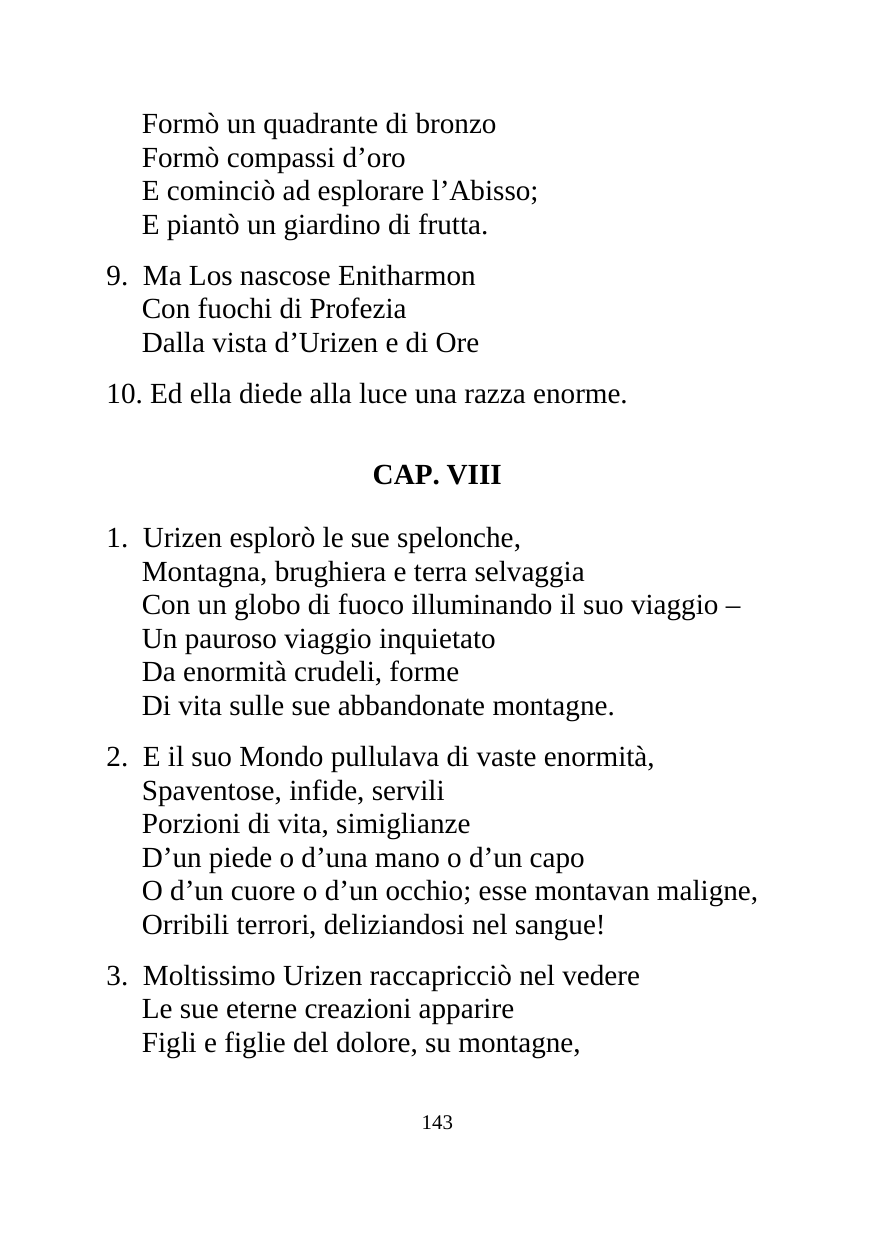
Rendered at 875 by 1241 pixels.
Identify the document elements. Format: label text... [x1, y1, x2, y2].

text Formò un quadrante di bronzo Formò compassi d’oro E cominciò ad esplorare l’Abisso; E piantò un giardino di frutta. [106, 106, 768, 240]
text 1. Urizen esplorò le sue spelonche, Montagna, brughiera e terra selvaggia Con un globo di fuoco illuminando il suo viaggio –Un pauroso viaggio inquietato Da enormità crudeli, forme Di vita sulle sue abbandonate montagne. [106, 520, 768, 721]
text 2. E il suo Mondo pullulava di vaste enormità, Spaventose, infide, servili Porzioni di vita, simiglianze D’un piede o d’una mano o d’un capo O d’un cuore o d’un occhio; esse montavan maligne, Orribili terrori, deliziandosi nel sangue! [106, 739, 768, 940]
subtitle CAP. VIII [106, 457, 768, 491]
text 3. Moltissimo Urizen raccapricciò nel vedere Le sue eterne creazioni apparire Figli e figlie del dolore, su montagne, [106, 958, 768, 1059]
text 9. Ma Los nascose Enitharmon Con fuochi di Profezia Dalla vista d’Urizen e di Ore [106, 258, 768, 359]
text 10. Ed ella diede alla luce una razza enorme. [106, 376, 768, 410]
